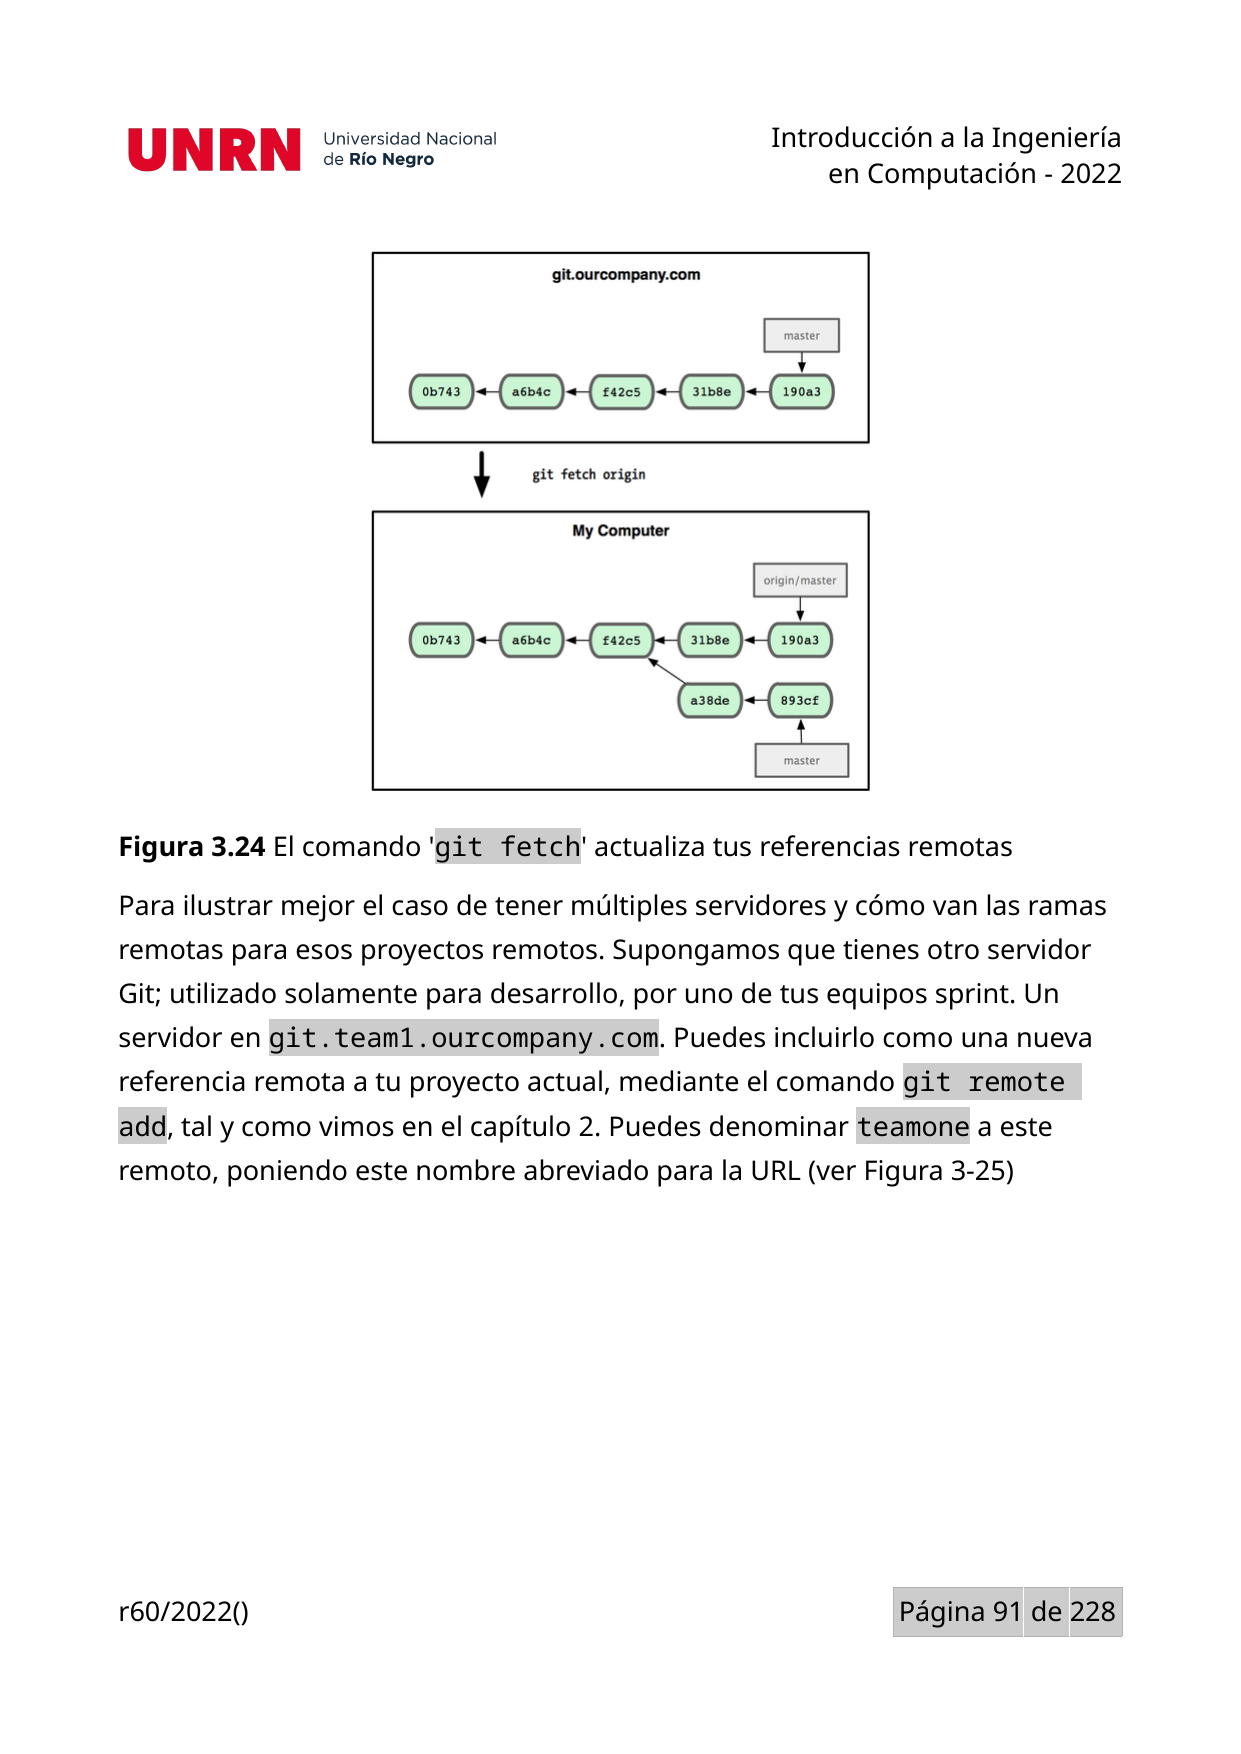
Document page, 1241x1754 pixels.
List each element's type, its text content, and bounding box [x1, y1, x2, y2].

picture [118, 118, 505, 180]
text Para ilustrar mejor el caso de tener múltiples servidores y cómo van las ramas remotas para esos proyectos remotos. Supongamos que tienes otro servidor Git; utilizado solamente para desarrollo, por uno de tus equipos sprint. Un servidor en git.team1.ourcompany.com. Puedes incluirlo como una nueva referencia remota a tu proyecto actual, mediante el comando git remote add, tal y como vimos en el capítulo 2. Puedes denominar teamone a este remoto, poniendo este nombre abreviado para la URL (ver Figura 3-25) [118, 886, 1122, 1188]
text Figura 3.24 El comando 'git fetch' actualiza tus referencias remotas [118, 221, 1122, 864]
picture [370, 250, 870, 791]
